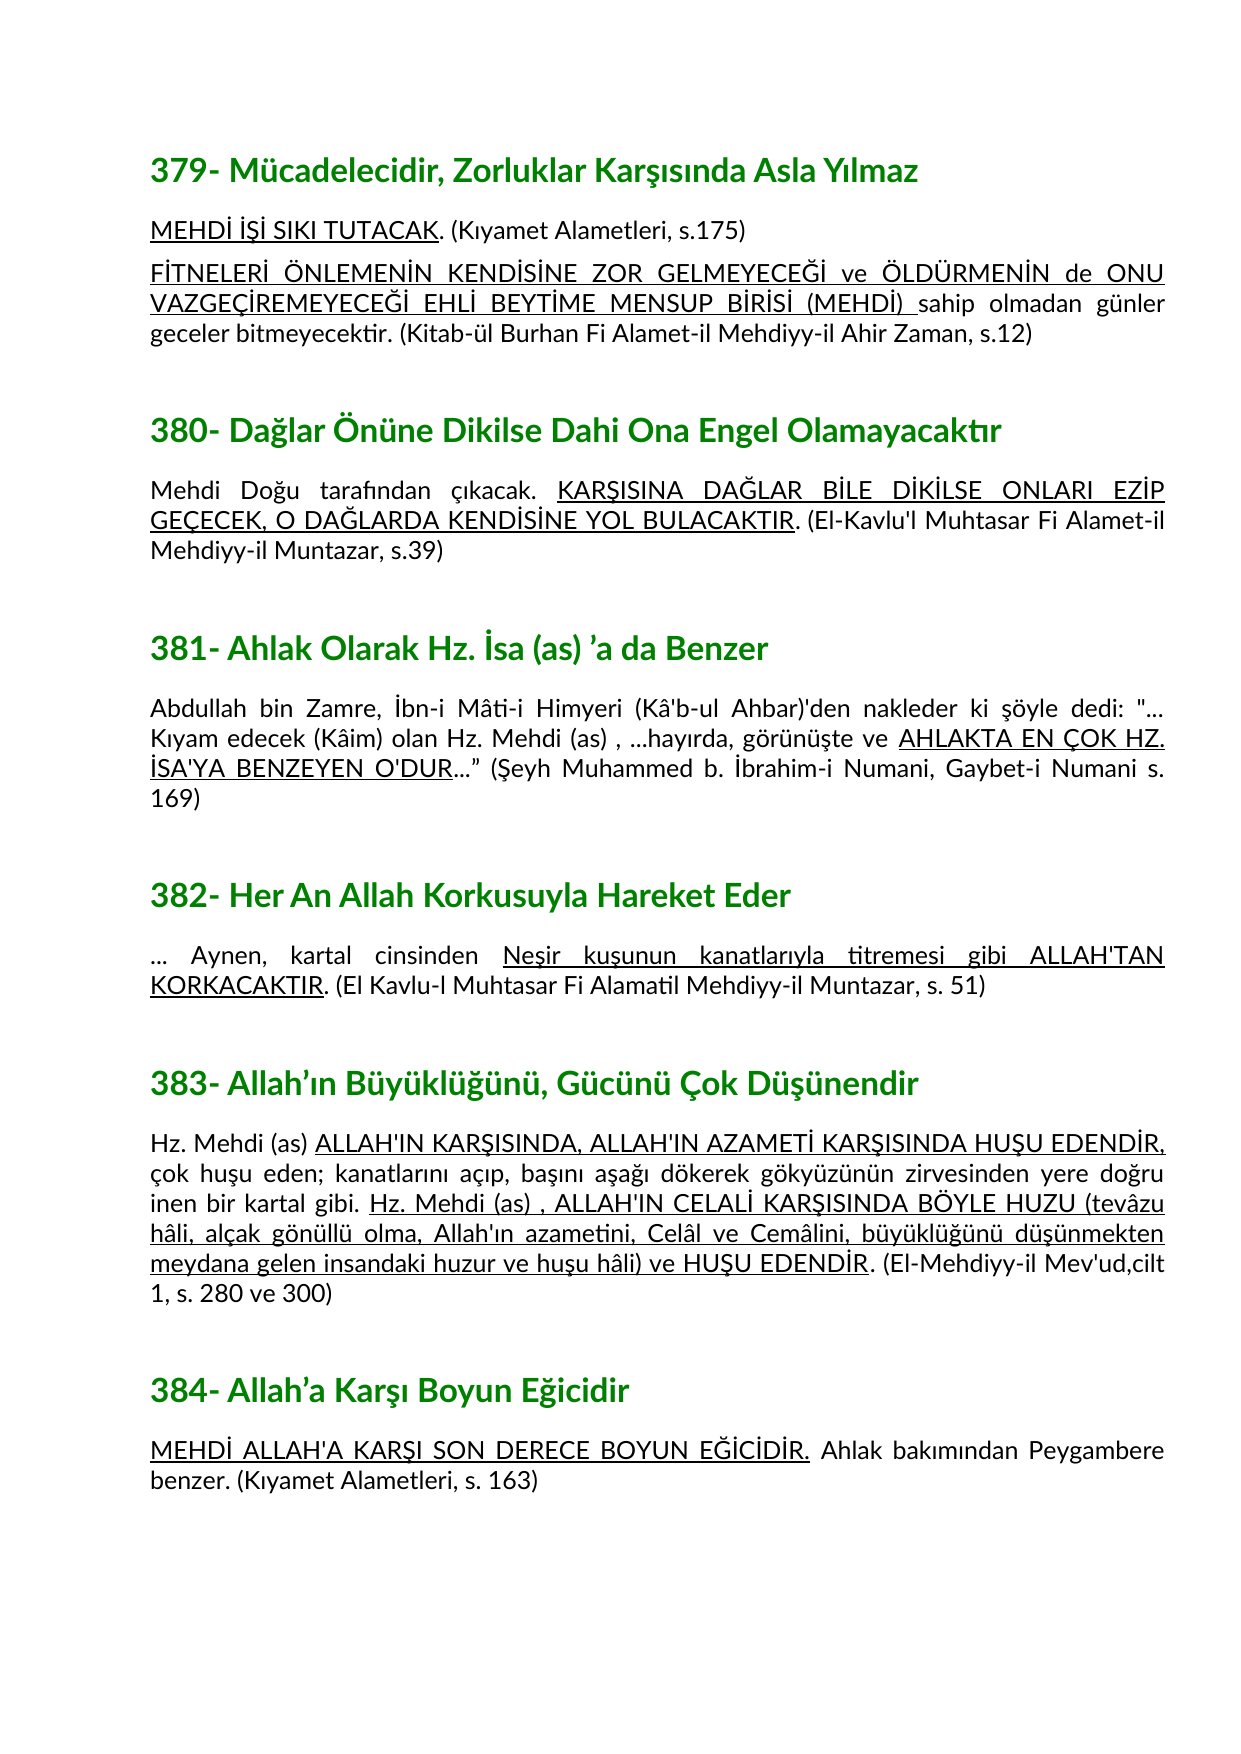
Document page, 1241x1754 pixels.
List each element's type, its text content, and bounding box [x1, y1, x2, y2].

text VAZGEÇİREMEYECEĞİ EHLİ BEYTİME MENSUP BİRİSİ (MEHDİ) sahip olmadan günler geceler bitmeyecektir. (Kitab-ül Burhan Fi Alamet-il Mehdiyy-il Ahir Zaman, s.12) [150, 285, 1165, 347]
subtitle 383- Allah’ın Büyüklüğünü, Gücünü Çok Düşünendir [150, 1062, 1165, 1102]
subtitle 384- Allah’a Karşı Boyun Eğicidir [150, 1370, 1165, 1410]
text Abdullah bin Zamre, İbn-i Mâti-i Himyeri (Kâ'b-ul Ahbar)'den nakleder ki şöyle dedi: "... Kıyam edecek (Kâim) olan Hz. Mehdi (as) , ...hayırda, görünüşte ve AHLAKTA EN ÇOK HZ. İSA'YA BENZEYEN O'DUR...” (Şeyh Muhammed b. İbrahim-i Numani, Gaybet-i Numani s. 169) [150, 692, 1165, 812]
text Mehdi Doğu tarafından çıkacak. KARŞISINA DAĞLAR BİLE DİKİLSE ONLARI EZİP GEÇECEK, O DAĞLARDA KENDİSİNE YOL BULACAKTIR. (El-Kavlu'l Muhtasar Fi Alamet-il Mehdiyy-il Muntazar, s.39) [150, 475, 1165, 565]
text Hz. Mehdi (as) ALLAH'IN KARŞISINDA, ALLAH'IN AZAMETİ KARŞISINDA HUŞU EDENDİR, çok huşu eden; kanatlarını açıp, başını aşağı dökerek gökyüzünün zirvesinden yere doğru inen bir kartal gibi. Hz. Mehdi (as) , ALLAH'IN CELALİ KARŞISINDA BÖYLE HUZU (tevâzu hâli, alçak gönüllü olma, Allah'ın azametini, Celâl ve Cemâlini, büyüklüğünü düşünmekten [150, 1127, 1165, 1244]
text ... Aynen, kartal cinsinden Neşir kuşunun kanatlarıyla titremesi gibi ALLAH'TAN KORKACAKTIR. (El Kavlu-l Muhtasar Fi Alamatil Mehdiyy-il Muntazar, s. 51) [150, 940, 1165, 1000]
text FİTNELERİ ÖNLEMENİN KENDİSİNE ZOR GELMEYECEĞİ ve ÖLDÜRMENİN de ONU [150, 257, 1165, 284]
text MEHDİ İŞİ SIKI TUTACAK. (Kıyamet Alametleri, s.175) [150, 215, 1165, 245]
subtitle 380- Dağlar Önüne Dikilse Dahi Ona Engel Olamayacaktır [150, 410, 1165, 450]
subtitle 379- Mücadelecidir, Zorluklar Karşısında Asla Yılmaz [150, 150, 1165, 190]
text MEHDİ ALLAH'A KARŞI SON DERECE BOYUN EĞİCİDİR. Ahlak bakımından Peygambere benzer. (Kıyamet Alametleri, s. 163) [150, 1435, 1165, 1495]
subtitle 381- Ahlak Olarak Hz. İsa (as) ’a da Benzer [150, 627, 1165, 667]
subtitle 382- Her An Allah Korkusuyla Hareket Eder [150, 875, 1165, 915]
text meydana gelen insandaki huzur ve huşu hâli) ve HUŞU EDENDİR. (El-Mehdiyy-il Mev'ud,cilt 1, s. 280 ve 300) [150, 1245, 1165, 1307]
